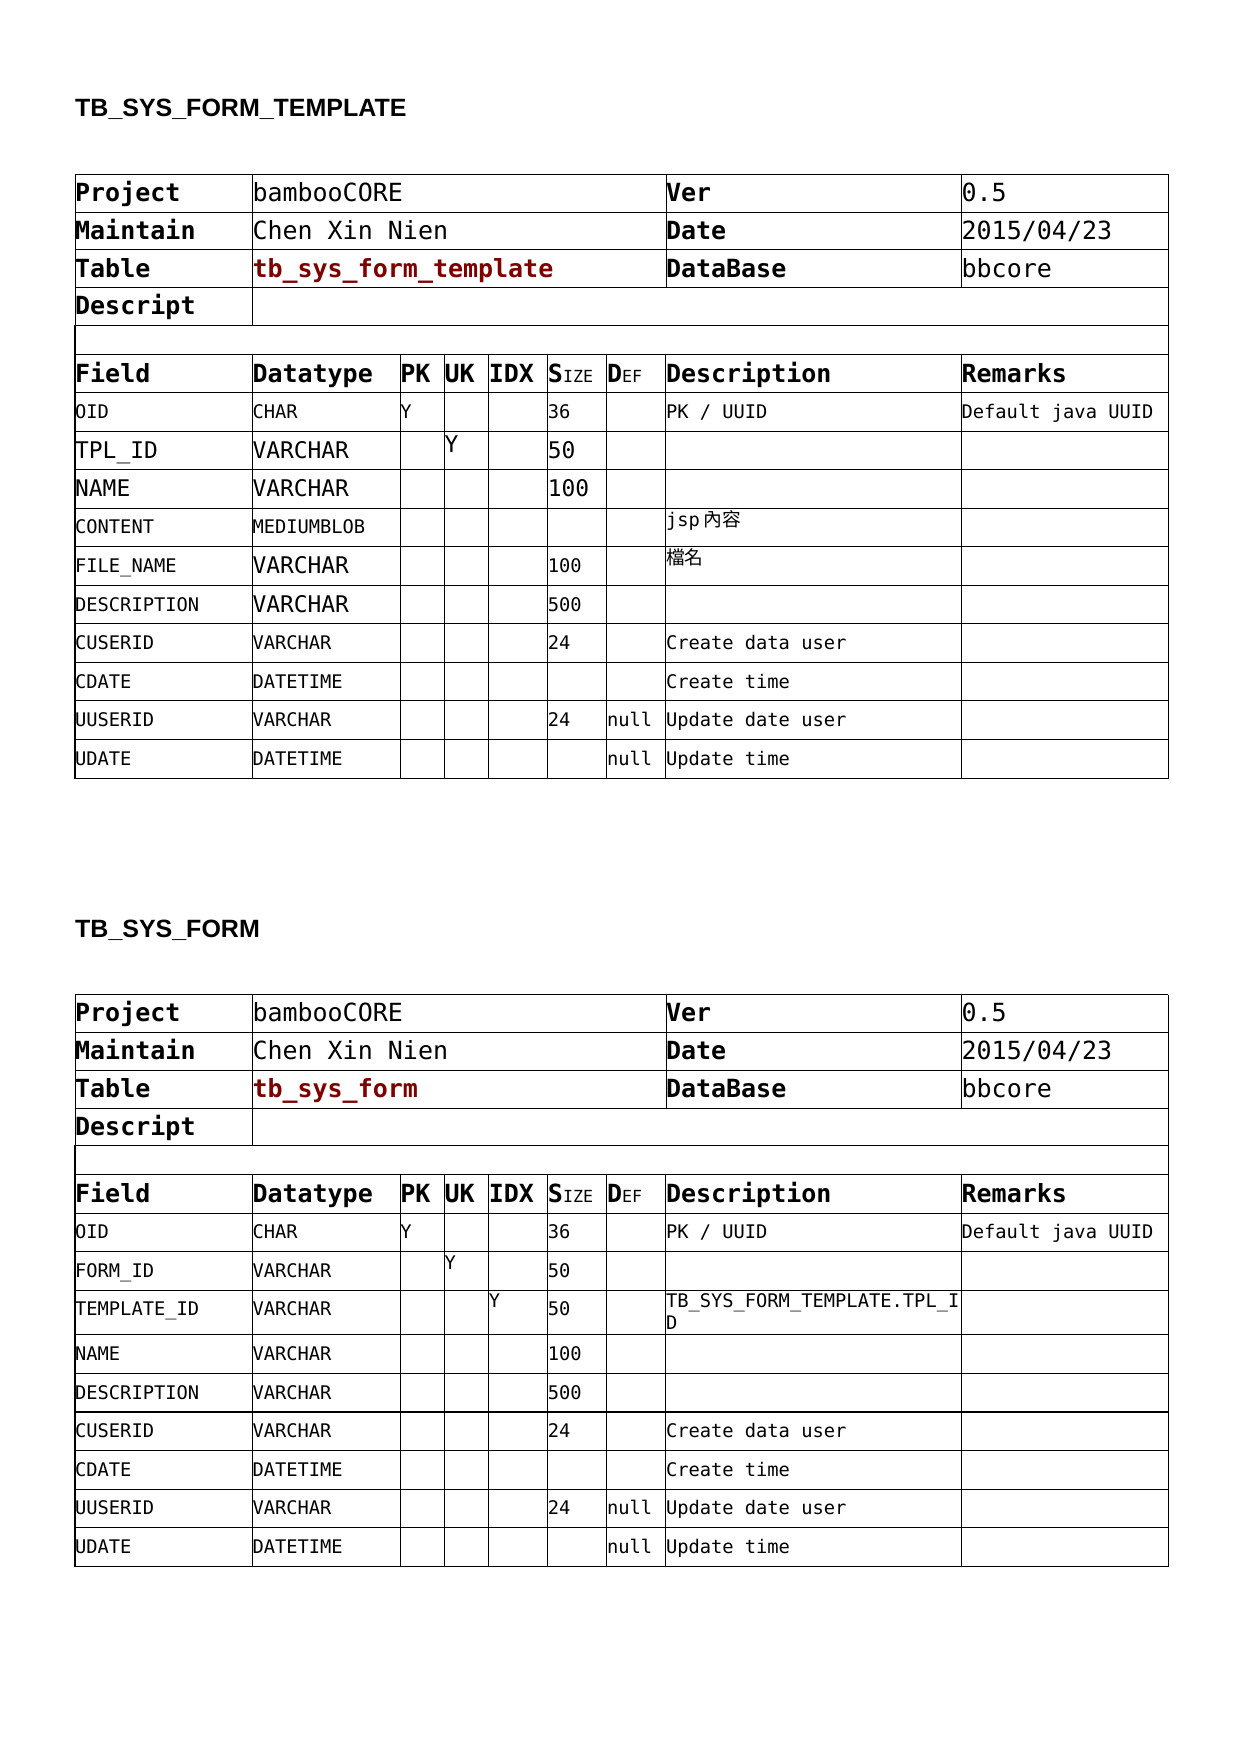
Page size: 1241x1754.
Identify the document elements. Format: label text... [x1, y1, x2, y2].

table_cell [666, 1335, 961, 1373]
table_cell [1169, 1489, 1181, 1527]
table_cell Date [667, 1033, 961, 1070]
table_cell [962, 663, 1168, 700]
table_header Project [76, 995, 252, 1032]
table_cell [607, 1451, 665, 1488]
table_cell Table [76, 250, 252, 287]
table_cell [445, 663, 488, 700]
table_cell [489, 1490, 547, 1527]
table_cell [962, 1374, 1168, 1411]
table_cell SIZE [548, 1175, 606, 1212]
table_cell [962, 432, 1168, 469]
table_header [1175, 994, 1181, 1032]
table_cell [401, 1335, 444, 1373]
table_cell Create time [666, 1451, 961, 1488]
table_cell Maintain [76, 213, 252, 249]
table_cell [445, 547, 488, 585]
table_cell UK [445, 355, 488, 392]
table_cell VARCHAR [253, 470, 400, 508]
table_cell Create time [666, 663, 961, 700]
table_cell [1169, 700, 1181, 739]
table_cell [445, 1490, 488, 1527]
table_cell [962, 1528, 1168, 1566]
table_cell Y [445, 432, 488, 469]
table_cell [1169, 585, 1181, 623]
table_cell [607, 1413, 665, 1450]
table_cell [445, 509, 488, 546]
table_cell [489, 740, 547, 777]
table_cell [962, 509, 1168, 546]
table_cell [962, 1252, 1168, 1289]
table_cell 500 [548, 586, 606, 623]
table_cell DEF [607, 1175, 665, 1212]
table_cell Descript [76, 1109, 252, 1145]
table_header bambooCORE [253, 175, 666, 212]
table_cell [401, 1291, 444, 1334]
table_cell VARCHAR [253, 432, 400, 469]
table_cell null [607, 740, 665, 777]
table_cell OID [76, 393, 252, 431]
table_cell TB_SYS_FORM_TEMPLATE.TPL_ID [666, 1291, 961, 1334]
table_cell [1169, 1174, 1181, 1212]
table_cell VARCHAR [253, 1490, 400, 1527]
table_cell Description [666, 1175, 961, 1212]
table_cell UUSERID [76, 701, 252, 739]
table_header bambooCORE [253, 995, 666, 1032]
table_cell [607, 432, 665, 469]
table_cell Update time [666, 740, 961, 777]
table_cell [607, 547, 665, 585]
table_cell [401, 701, 444, 739]
table_cell VARCHAR [253, 1413, 400, 1450]
table_cell IDX [489, 355, 547, 392]
table_cell PK / UUID [666, 1214, 961, 1251]
table_header [1175, 174, 1181, 212]
table_cell [401, 1528, 444, 1566]
table_cell FILE_NAME [76, 547, 252, 585]
table_cell bbcore [962, 250, 1168, 287]
table_cell 36 [548, 393, 606, 431]
table_cell NAME [76, 1335, 252, 1373]
table_cell [1169, 1290, 1181, 1334]
table_cell Field [76, 1175, 252, 1212]
table_cell IDX [489, 1175, 547, 1212]
table_cell DESCRIPTION [76, 1374, 252, 1411]
table_cell VARCHAR [253, 1374, 400, 1411]
table_cell [1169, 1213, 1181, 1251]
table_cell Default java UUID [962, 393, 1168, 431]
table_cell [489, 509, 547, 546]
table_cell DATETIME [253, 1528, 400, 1566]
table_cell 24 [548, 1413, 606, 1450]
table_cell [1169, 662, 1181, 700]
table_cell [962, 1413, 1168, 1450]
table_cell [489, 1252, 547, 1289]
table_cell [445, 1374, 488, 1411]
table_cell Chen Xin Nien [253, 1033, 666, 1070]
table_cell [401, 624, 444, 662]
table_cell [445, 1214, 488, 1251]
subtitle TB_SYS_FORM [75, 910, 1165, 947]
table_cell [489, 432, 547, 469]
table_cell [1169, 1527, 1181, 1566]
table_cell UK [445, 1175, 488, 1212]
table_cell [962, 624, 1168, 662]
table_cell 2015/04/23 [962, 1033, 1168, 1070]
table_cell VARCHAR [253, 547, 400, 585]
table_cell CHAR [253, 1214, 400, 1251]
table_cell [489, 393, 547, 431]
table_cell VARCHAR [253, 586, 400, 623]
table_cell tb_sys_form [253, 1071, 666, 1107]
table_cell [607, 586, 665, 623]
table_cell DATETIME [253, 1451, 400, 1488]
table_cell Datatype [253, 355, 400, 392]
table_cell [962, 1451, 1168, 1488]
table_cell 50 [548, 432, 606, 469]
table_cell NAME [76, 470, 252, 508]
table_cell [489, 1374, 547, 1411]
table_cell [445, 740, 488, 777]
table_header Ver [667, 995, 961, 1032]
table_cell [1175, 1070, 1181, 1107]
table_cell [445, 1528, 488, 1566]
table_cell Create data user [666, 1413, 961, 1450]
table_cell [445, 393, 488, 431]
table_cell [666, 586, 961, 623]
table_cell [489, 470, 547, 508]
table_cell [1169, 1334, 1181, 1373]
table_cell [1175, 287, 1181, 325]
table_cell FORM_ID [76, 1252, 252, 1289]
table_cell [607, 470, 665, 508]
table_cell Maintain [76, 1033, 252, 1070]
table_cell [1169, 1145, 1181, 1174]
table_cell [489, 547, 547, 585]
table_cell [1169, 354, 1181, 392]
table_cell Chen Xin Nien [253, 213, 666, 249]
table_cell PK [401, 1175, 444, 1212]
table_cell Default java UUID [962, 1214, 1168, 1251]
table_cell DataBase [667, 1071, 961, 1107]
table_cell [607, 1252, 665, 1289]
table_cell OID [76, 1214, 252, 1251]
table_cell [1169, 392, 1181, 431]
table_cell SIZE [548, 355, 606, 392]
table_cell [76, 326, 1168, 353]
table_cell Remarks [962, 1175, 1168, 1212]
table_cell VARCHAR [253, 624, 400, 662]
table_cell Datatype [253, 1175, 400, 1212]
table_cell [253, 288, 1168, 325]
table_cell UDATE [76, 740, 252, 777]
table_cell [401, 663, 444, 700]
table_cell tb_sys_form_template [253, 250, 666, 287]
table_cell VARCHAR [253, 1291, 400, 1334]
table_cell [607, 1214, 665, 1251]
table_cell [666, 470, 961, 508]
table_cell DataBase [667, 250, 961, 287]
table_cell [401, 740, 444, 777]
table_cell [445, 470, 488, 508]
table_cell [607, 1374, 665, 1411]
table_cell CUSERID [76, 1413, 252, 1450]
table_cell [607, 1291, 665, 1334]
table_cell VARCHAR [253, 701, 400, 739]
table_cell bbcore [962, 1071, 1168, 1107]
table_header 0.5 [962, 175, 1168, 212]
table_cell DATETIME [253, 740, 400, 777]
table_cell Update time [666, 1528, 961, 1566]
table_cell 50 [548, 1252, 606, 1289]
table_cell [489, 663, 547, 700]
table_cell TPL_ID [76, 432, 252, 469]
table_cell [1169, 469, 1181, 508]
table_cell VARCHAR [253, 1335, 400, 1373]
table_cell [401, 1252, 444, 1289]
table_cell CUSERID [76, 624, 252, 662]
table_cell [253, 1109, 1168, 1145]
table_cell UUSERID [76, 1490, 252, 1527]
table_cell MEDIUMBLOB [253, 509, 400, 546]
table_cell [548, 1451, 606, 1488]
table_cell [401, 1413, 444, 1450]
table_cell Update date user [666, 1490, 961, 1527]
table_cell DATETIME [253, 663, 400, 700]
table_cell [1169, 325, 1181, 353]
table_cell 24 [548, 624, 606, 662]
table_header Project [76, 175, 252, 212]
table_cell [401, 1451, 444, 1488]
table_cell [1175, 1108, 1181, 1145]
table_cell [489, 1413, 547, 1450]
table_cell 500 [548, 1374, 606, 1411]
table_cell PK / UUID [666, 393, 961, 431]
table_cell [489, 701, 547, 739]
table_cell [489, 1214, 547, 1251]
table_cell DESCRIPTION [76, 586, 252, 623]
table_cell 2015/04/23 [962, 213, 1168, 249]
table_cell [401, 1374, 444, 1411]
table_cell [445, 701, 488, 739]
table_cell 36 [548, 1214, 606, 1251]
table_cell [76, 1146, 1168, 1174]
table_cell 檔名 [666, 547, 961, 585]
table_header Ver [667, 175, 961, 212]
table_cell [962, 701, 1168, 739]
subtitle TB_SYS_FORM_TEMPLATE [75, 89, 1165, 127]
table_cell [962, 1490, 1168, 1527]
table_cell 100 [548, 470, 606, 508]
table_cell [666, 1374, 961, 1411]
table_cell [489, 1451, 547, 1488]
table_cell DEF [607, 355, 665, 392]
table_cell [1169, 739, 1181, 777]
table_cell [489, 586, 547, 623]
table_cell Y [401, 393, 444, 431]
table_cell [962, 586, 1168, 623]
table_cell [1169, 623, 1181, 662]
table_cell [401, 547, 444, 585]
table_cell null [607, 1528, 665, 1566]
table_cell [1169, 546, 1181, 585]
table_cell [445, 1335, 488, 1373]
table_cell Create data user [666, 624, 961, 662]
table_cell [962, 547, 1168, 585]
table_cell 100 [548, 547, 606, 585]
table_cell Date [667, 213, 961, 249]
table_cell [489, 624, 547, 662]
table_cell VARCHAR [253, 1252, 400, 1289]
table_cell CDATE [76, 663, 252, 700]
table_cell [666, 432, 961, 469]
table_cell [1169, 1251, 1181, 1289]
table_cell [1175, 249, 1181, 287]
table_cell TEMPLATE_ID [76, 1291, 252, 1334]
table_cell Table [76, 1071, 252, 1107]
table_cell UDATE [76, 1528, 252, 1566]
table_cell Y [489, 1291, 547, 1334]
table_cell [1169, 508, 1181, 546]
table_cell [607, 509, 665, 546]
table_cell [962, 1335, 1168, 1373]
table_cell [445, 1291, 488, 1334]
table_cell PK [401, 355, 444, 392]
table_cell [607, 663, 665, 700]
table_cell Description [666, 355, 961, 392]
table_cell 24 [548, 701, 606, 739]
table_cell [445, 586, 488, 623]
table_cell [1169, 431, 1181, 469]
table_cell null [607, 1490, 665, 1527]
table_cell [401, 432, 444, 469]
table_cell [445, 1413, 488, 1450]
table_cell [489, 1528, 547, 1566]
table_cell [666, 1252, 961, 1289]
table_cell [548, 740, 606, 777]
table_cell [962, 470, 1168, 508]
table_cell [445, 624, 488, 662]
table_cell [401, 509, 444, 546]
table_cell [962, 1291, 1168, 1334]
table_cell Field [76, 355, 252, 392]
table_cell [607, 1335, 665, 1373]
table_cell jsp內容 [666, 509, 961, 546]
table_cell [401, 1490, 444, 1527]
table_cell 24 [548, 1490, 606, 1527]
table_cell CONTENT [76, 509, 252, 546]
table_cell [607, 624, 665, 662]
table_cell [607, 393, 665, 431]
table_cell [548, 509, 606, 546]
table_header 0.5 [962, 995, 1168, 1032]
table_cell CHAR [253, 393, 400, 431]
table_cell [1175, 1032, 1181, 1070]
table_cell [401, 470, 444, 508]
table_cell [1169, 1450, 1181, 1488]
table_cell [1169, 1373, 1181, 1411]
table_cell 50 [548, 1291, 606, 1334]
table_cell CDATE [76, 1451, 252, 1488]
table_cell Update date user [666, 701, 961, 739]
table_cell [1175, 212, 1181, 249]
table_cell Descript [76, 288, 252, 325]
table_cell [489, 1335, 547, 1373]
table_cell Y [401, 1214, 444, 1251]
table_cell [548, 663, 606, 700]
table_cell [1169, 1411, 1181, 1450]
table_cell Remarks [962, 355, 1168, 392]
table_cell null [607, 701, 665, 739]
table_cell Y [445, 1252, 488, 1289]
table_cell [401, 586, 444, 623]
table_cell 100 [548, 1335, 606, 1373]
table_cell [962, 740, 1168, 777]
table_cell [445, 1451, 488, 1488]
table_cell [548, 1528, 606, 1566]
